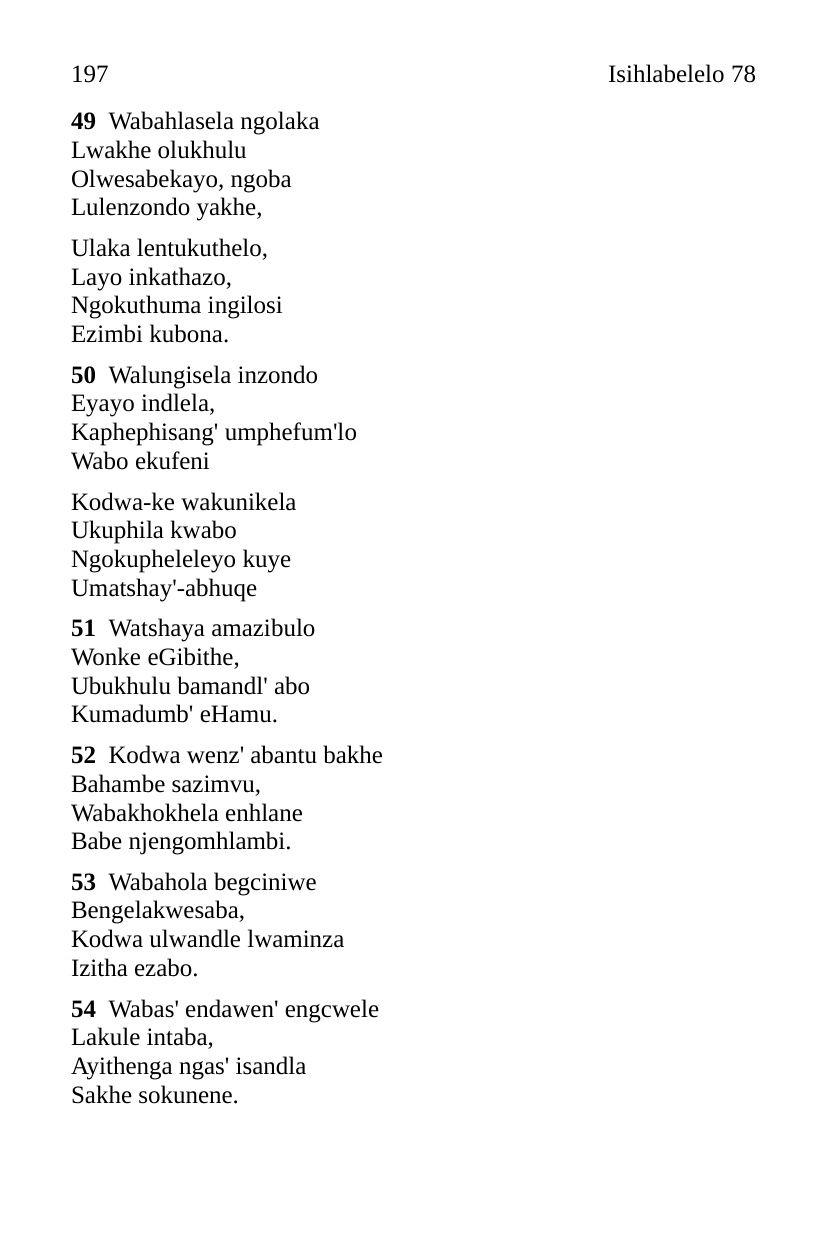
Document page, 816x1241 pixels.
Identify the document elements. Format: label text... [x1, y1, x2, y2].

text 53 Wabahola begciniwe [71, 867, 756, 896]
text 51 Watshaya amazibulo [71, 613, 756, 642]
text Ayithenga ngas' isandla [71, 1051, 756, 1080]
text Ulaka lentukuthelo, [71, 233, 756, 262]
text Eyayo indlela, [71, 388, 756, 417]
text Izitha ezabo. [71, 953, 756, 982]
text Babe njengomhlambi. [71, 826, 756, 855]
text Olwesabekayo, ngoba [71, 164, 756, 192]
text Umatshay'-abhuqe [71, 573, 756, 602]
text Kodwa ulwandle lwaminza [71, 924, 756, 953]
text Bahambe sazimvu, [71, 769, 756, 798]
text Kumadumb' eHamu. [71, 699, 756, 728]
text Ezimbi kubona. [71, 319, 756, 348]
text Kaphephisang' umphefum'lo [71, 417, 756, 446]
text Ngokupheleleyo kuye [71, 544, 756, 573]
text Wonke eGibithe, [71, 642, 756, 671]
text Sakhe sokunene. [71, 1080, 756, 1109]
text 52 Kodwa wenz' abantu bakhe [71, 740, 756, 769]
text Ngokuthuma ingilosi [71, 291, 756, 319]
text Wabakhokhela enhlane [71, 798, 756, 826]
text 54 Wabas' endawen' engcwele [71, 994, 756, 1022]
text Lulenzondo yakhe, [71, 192, 756, 221]
text 50 Walungisela inzondo [71, 360, 756, 388]
text 49 Wabahlasela ngolaka [71, 106, 756, 135]
text Lwakhe olukhulu [71, 135, 756, 164]
text Wabo ekufeni [71, 446, 756, 475]
text Lakule intaba, [71, 1022, 756, 1051]
text Bengelakwesaba, [71, 896, 756, 924]
text Kodwa-ke wakunikela [71, 487, 756, 515]
text Ukuphila kwabo [71, 515, 756, 544]
text Layo inkathazo, [71, 262, 756, 291]
text Ubukhulu bamandl' abo [71, 671, 756, 699]
